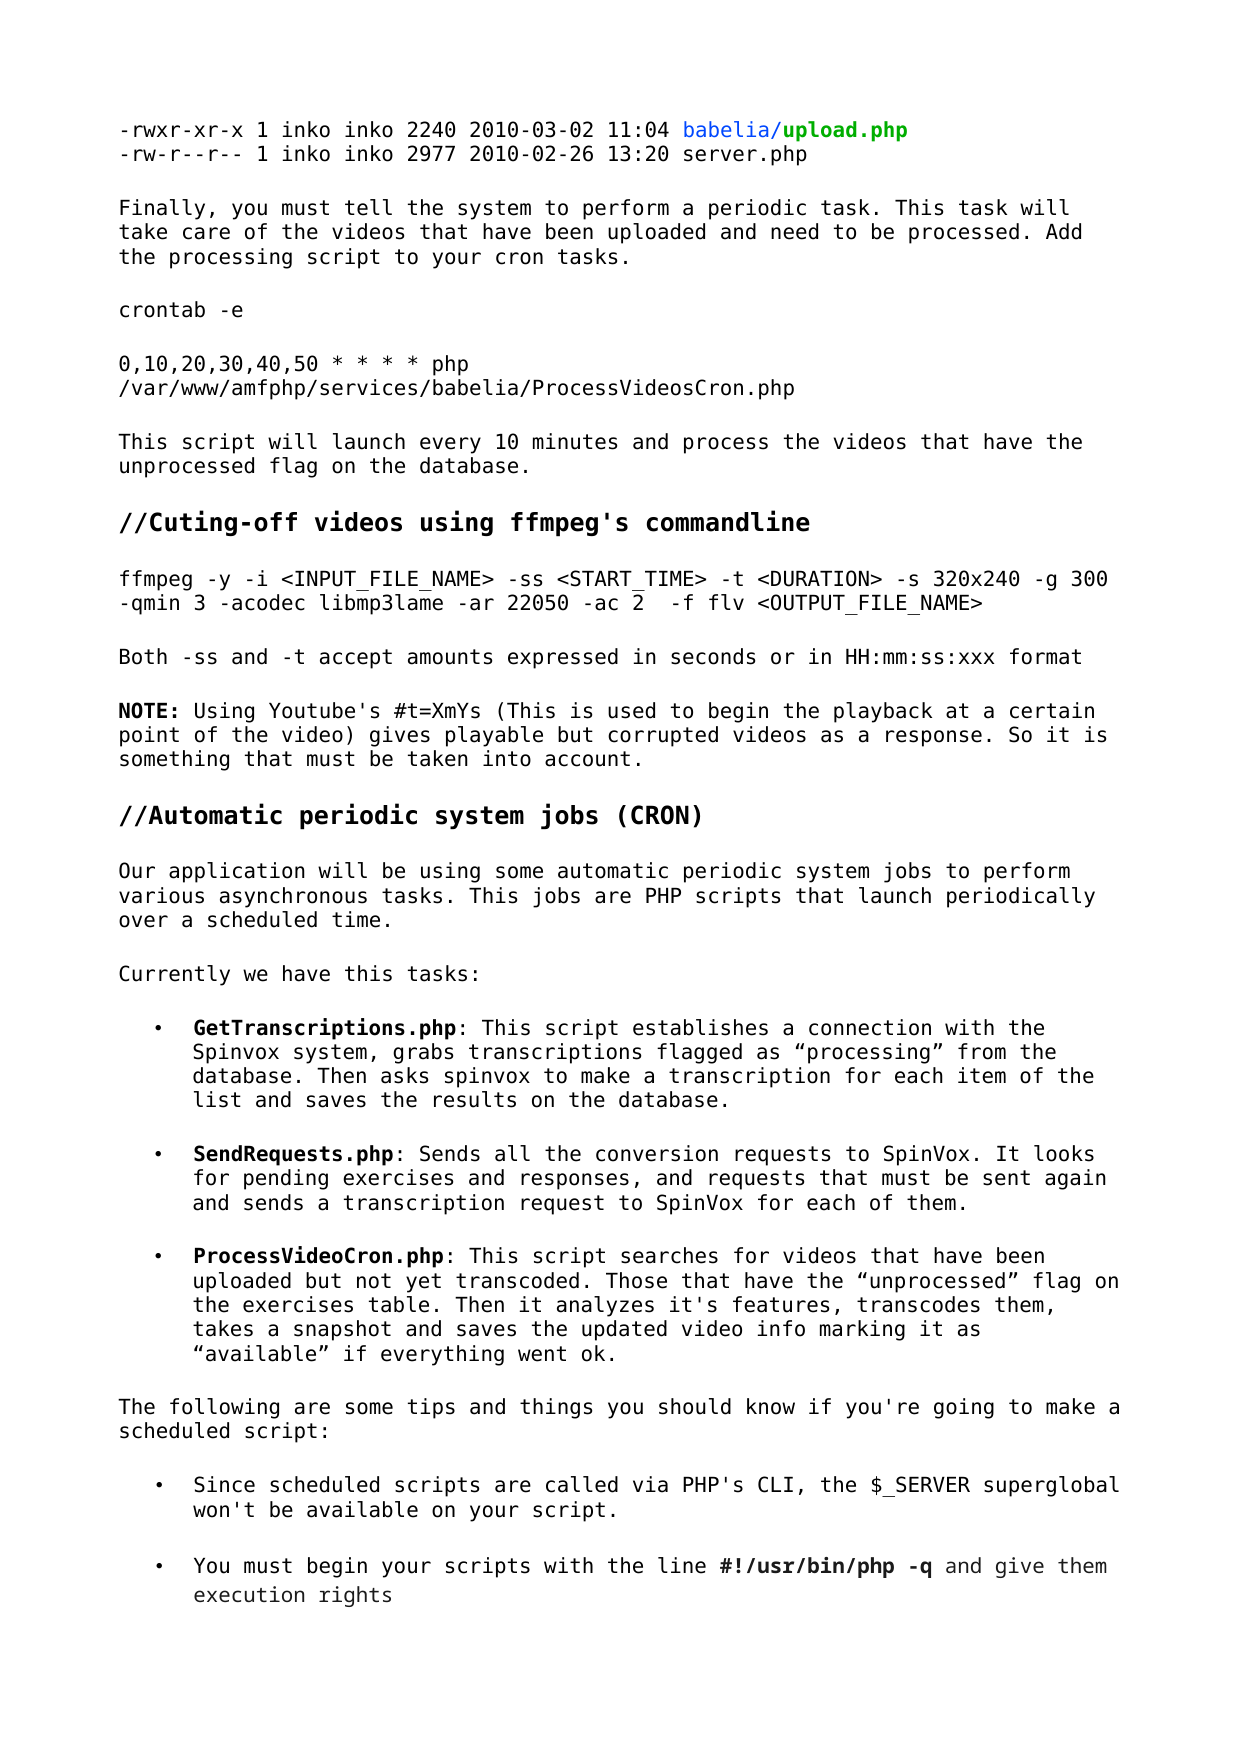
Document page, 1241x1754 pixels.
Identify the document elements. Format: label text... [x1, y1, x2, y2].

text NOTE: Using Youtube's #t=XmYs (This is used to begin the playback at a certain point of the video) gives playable but corrupted videos as a response. So it is something that must be taken into account. [118, 699, 1122, 771]
text The following are some tips and things you should know if you're going to make a scheduled script: [118, 1395, 1122, 1444]
text ffmpeg -y -i <INPUT_FILE_NAME> -ss <START_TIME> -t <DURATION> -s 320x240 -g 300 -qmin 3 -acodec libmp3lame -ar 22050 -ac 2 -f flv <OUTPUT_FILE_NAME> [118, 567, 1122, 615]
text //Automatic periodic system jobs (CRON) [118, 801, 1122, 830]
text Finally, you must tell the system to perform a periodic task. This task will take care of the videos that have been uploaded and need to be processed. Add the processing script to your cron tasks. [118, 196, 1122, 269]
list SendRequests.php: Sends all the conversion requests to SpinVox. It looks for pending exercises and responses, and requests that must be sent again and sends a transcription request to SpinVox for each of them. [154, 1142, 1122, 1215]
list Since scheduled scripts are called via PHP's CLI, the $_SERVER superglobal won't be available on your script. [156, 1473, 1122, 1522]
list GetTranscriptions.php: This script establishes a connection with the Spinvox system, grabs transcriptions flagged as “processing” from the database. Then asks spinvox to make a transcription for each item of the list and saves the results on the database. [154, 1016, 1122, 1113]
text //Cuting-off videos using ffmpeg's commandline [118, 508, 1122, 537]
text Currently we have this tasks: [118, 962, 1122, 986]
text -rwxr-xr-x 1 inko inko 2240 2010-03-02 11:04 babelia/upload.php -rw-r--r-- 1 inko inko 2977 2010-02-26 13:20 server.php [118, 118, 1122, 167]
list You must begin your scripts with the line #!/usr/bin/php -q and give them execution rights [156, 1551, 1122, 1608]
text 0,10,20,30,40,50 * * * * php /var/www/amfphp/services/babelia/ProcessVideosCron.php [118, 352, 1122, 401]
list ProcessVideoCron.php: This script searches for videos that have been uploaded but not yet transcoded. Those that have the “unprocessed” flag on the exercises table. Then it analyzes it's features, transcodes them, takes a snapshot and saves the updated video info marking it as “available” if everything went ok. [154, 1244, 1122, 1366]
text This script will launch every 10 minutes and process the videos that have the unprocessed flag on the database. [118, 430, 1122, 479]
text Both -ss and -t accept amounts expressed in seconds or in HH:mm:ss:xxx format [118, 645, 1122, 669]
text Our application will be using some automatic periodic system jobs to perform various asynchronous tasks. This jobs are PHP scripts that launch periodically over a scheduled time. [118, 859, 1122, 932]
text crontab -e [118, 298, 1122, 323]
